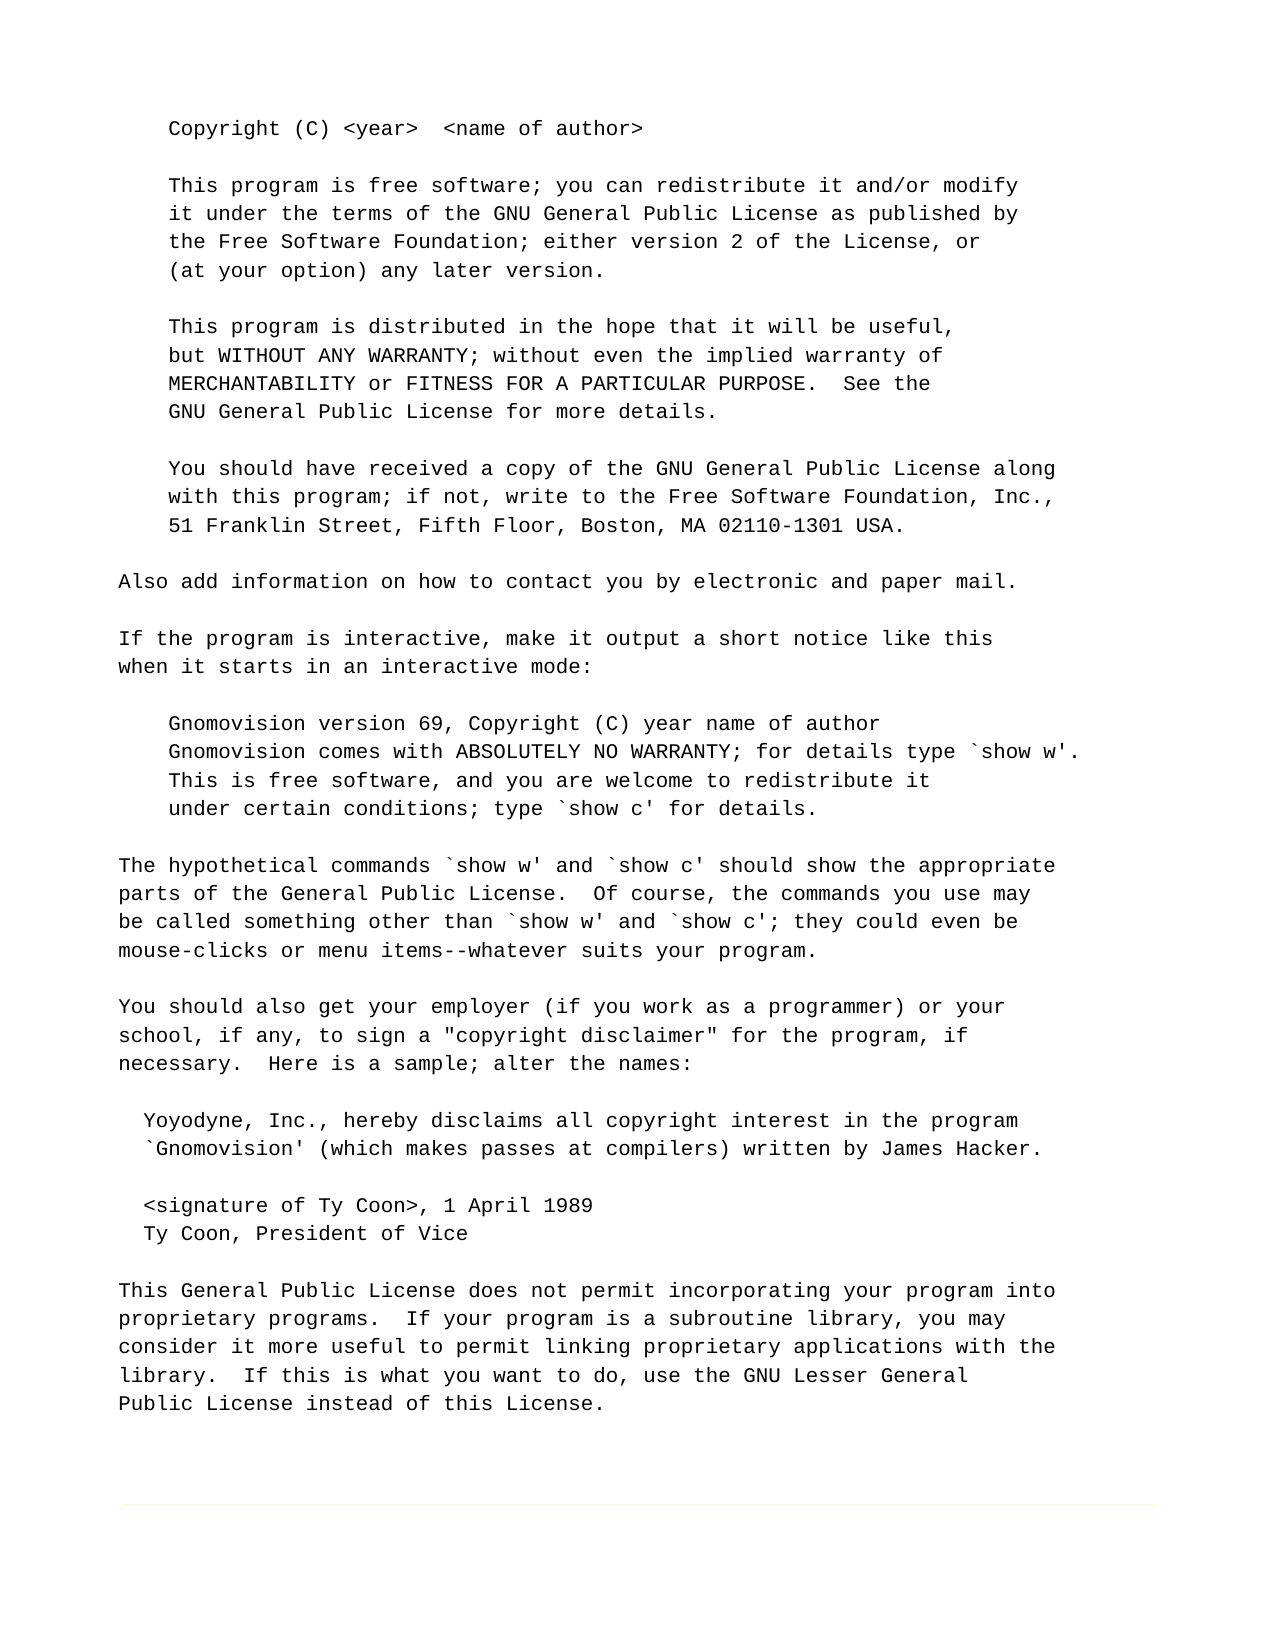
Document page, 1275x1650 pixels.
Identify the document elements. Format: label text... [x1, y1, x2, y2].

text with this program; if not, write to the Free Software Foundation, Inc., [118, 486, 1157, 510]
text You should also get your employer (if you work as a programmer) or your [118, 996, 1157, 1020]
text Yoyodyne, Inc., hereby disclaims all copyright interest in the program [118, 1110, 1157, 1133]
text Also add information on how to contact you by electronic and paper mail. [118, 571, 1157, 595]
text school, if any, to sign a "copyright disclaimer" for the program, if [118, 1025, 1157, 1048]
text `Gnomovision' (which makes passes at compilers) written by James Hacker. [118, 1138, 1157, 1162]
text parts of the General Public License. Of course, the commands you use may [118, 883, 1157, 907]
text This is free software, and you are welcome to redistribute it [118, 770, 1157, 793]
text consider it more useful to permit linking proprietary applications with the [118, 1336, 1157, 1360]
text GNU General Public License for more details. [118, 401, 1157, 425]
text mouse-clicks or menu items--whatever suits your program. [118, 940, 1157, 963]
text the Free Software Foundation; either version 2 of the License, or [118, 231, 1157, 255]
text You should have received a copy of the GNU General Public License along [118, 458, 1157, 482]
text This program is free software; you can redistribute it and/or modify [118, 175, 1157, 198]
text library. If this is what you want to do, use the GNU Lesser General [118, 1365, 1157, 1388]
text it under the terms of the GNU General Public License as published by [118, 203, 1157, 227]
text Gnomovision version 69, Copyright (C) year name of author [118, 713, 1157, 737]
text Public License instead of this License. [118, 1393, 1157, 1417]
text The hypothetical commands `show w' and `show c' should show the appropriate [118, 855, 1157, 878]
text necessary. Here is a sample; alter the names: [118, 1053, 1157, 1077]
text If the program is interactive, make it output a short notice like this [118, 628, 1157, 652]
text Copyright (C) <year> <name of author> [118, 118, 1157, 142]
text under certain conditions; type `show c' for details. [118, 798, 1157, 822]
text MERCHANTABILITY or FITNESS FOR A PARTICULAR PURPOSE. See the [118, 373, 1157, 397]
text 51 Franklin Street, Fifth Floor, Boston, MA 02110-1301 USA. [118, 515, 1157, 538]
text but WITHOUT ANY WARRANTY; without even the implied warranty of [118, 345, 1157, 368]
text (at your option) any later version. [118, 260, 1157, 283]
text Gnomovision comes with ABSOLUTELY NO WARRANTY; for details type `show w'. [118, 741, 1157, 765]
text proprietary programs. If your program is a subroutine library, you may [118, 1308, 1157, 1332]
text Ty Coon, President of Vice [118, 1223, 1157, 1247]
text This program is distributed in the hope that it will be useful, [118, 316, 1157, 340]
text This General Public License does not permit incorporating your program into [118, 1280, 1157, 1303]
text when it starts in an interactive mode: [118, 656, 1157, 680]
text be called something other than `show w' and `show c'; they could even be [118, 911, 1157, 935]
text <signature of Ty Coon>, 1 April 1989 [118, 1195, 1157, 1218]
